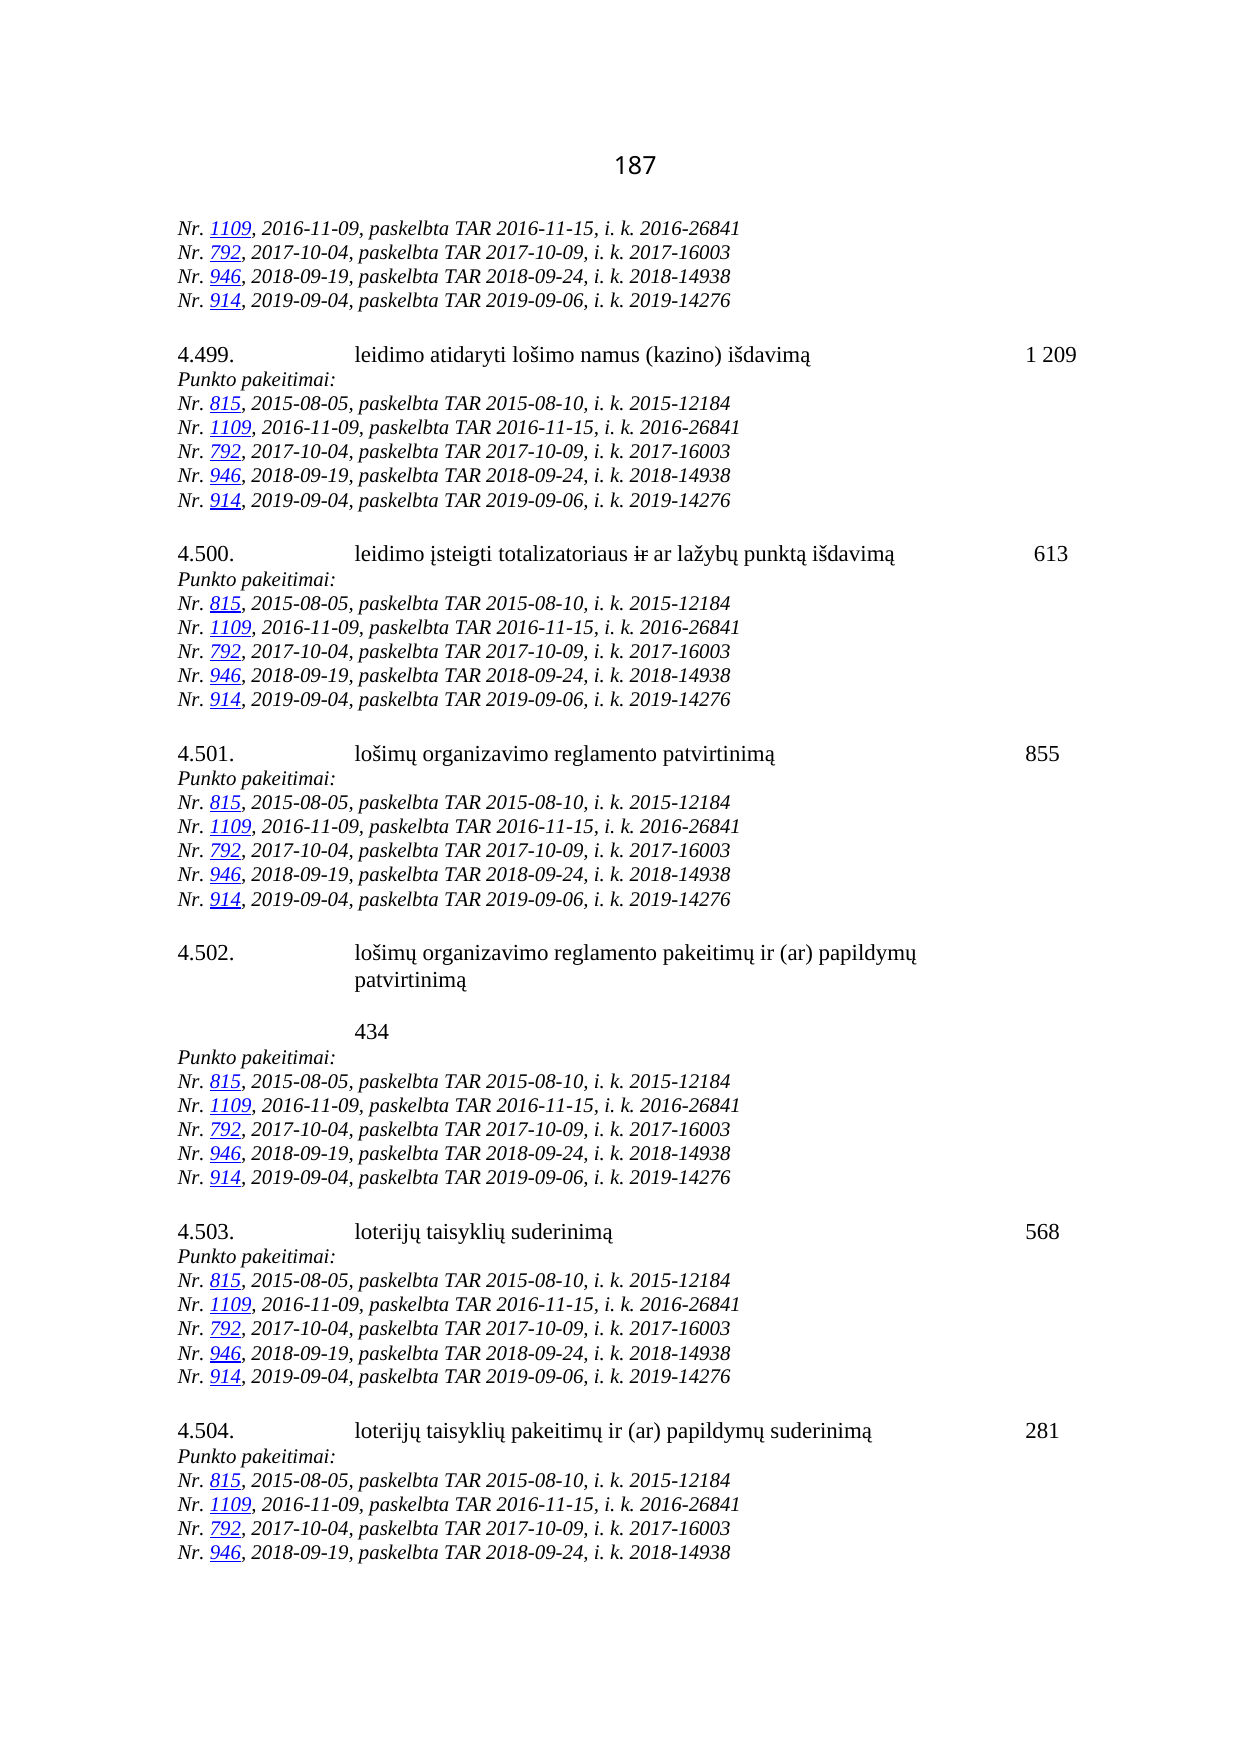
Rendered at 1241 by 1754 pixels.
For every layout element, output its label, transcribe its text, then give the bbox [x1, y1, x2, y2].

text Punkto pakeitimai: [177, 367, 1093, 391]
text Nr. 792, 2017-10-04, paskelbta TAR 2017-10-09, i. k. 2017-16003 [177, 1316, 1093, 1340]
text 4.499. leidimo atidaryti lošimo namus (kazino) išdavimą 1 209 [177, 341, 1093, 367]
text 4.503. loterijų taisyklių suderinimą 568 [177, 1218, 1093, 1244]
text Nr. 1109, 2016-11-09, paskelbta TAR 2016-11-15, i. k. 2016-26841 [177, 814, 1093, 838]
text Nr. 792, 2017-10-04, paskelbta TAR 2017-10-09, i. k. 2017-16003 [177, 240, 1093, 264]
text Nr. 815, 2015-08-05, paskelbta TAR 2015-08-10, i. k. 2015-12184 [177, 391, 1093, 415]
text Punkto pakeitimai: [177, 766, 1093, 790]
text Nr. 792, 2017-10-04, paskelbta TAR 2017-10-09, i. k. 2017-16003 [177, 1117, 1093, 1141]
text Punkto pakeitimai: [177, 1045, 1093, 1069]
text Punkto pakeitimai: [177, 567, 1093, 591]
text Nr. 815, 2015-08-05, paskelbta TAR 2015-08-10, i. k. 2015-12184 [177, 1069, 1093, 1093]
text Nr. 792, 2017-10-04, paskelbta TAR 2017-10-09, i. k. 2017-16003 [177, 1516, 1093, 1540]
text Nr. 1109, 2016-11-09, paskelbta TAR 2016-11-15, i. k. 2016-26841 [177, 1292, 1093, 1316]
text 4.504. loterijų taisyklių pakeitimų ir (ar) papildymų suderinimą 281 [177, 1417, 1093, 1444]
text Nr. 946, 2018-09-19, paskelbta TAR 2018-09-24, i. k. 2018-14938 [177, 463, 1093, 487]
text 4.502. lošimų organizavimo reglamento pakeitimų ir (ar) papildymų patvirtinimą 434 [177, 939, 1034, 1045]
text Nr. 815, 2015-08-05, paskelbta TAR 2015-08-10, i. k. 2015-12184 [177, 1468, 1093, 1492]
text Nr. 1109, 2016-11-09, paskelbta TAR 2016-11-15, i. k. 2016-26841 [177, 415, 1093, 439]
text Nr. 914, 2019-09-04, paskelbta TAR 2019-09-06, i. k. 2019-14276 [177, 886, 1093, 911]
text Nr. 914, 2019-09-04, paskelbta TAR 2019-09-06, i. k. 2019-14276 [177, 687, 1093, 711]
text Nr. 946, 2018-09-19, paskelbta TAR 2018-09-24, i. k. 2018-14938 [177, 663, 1093, 687]
text Nr. 946, 2018-09-19, paskelbta TAR 2018-09-24, i. k. 2018-14938 [177, 1340, 1093, 1364]
text Nr. 914, 2019-09-04, paskelbta TAR 2019-09-06, i. k. 2019-14276 [177, 1364, 1093, 1388]
text Nr. 946, 2018-09-19, paskelbta TAR 2018-09-24, i. k. 2018-14938 [177, 1141, 1093, 1165]
text Nr. 946, 2018-09-19, paskelbta TAR 2018-09-24, i. k. 2018-14938 [177, 264, 1093, 288]
text Nr. 815, 2015-08-05, paskelbta TAR 2015-08-10, i. k. 2015-12184 [177, 790, 1093, 814]
text Nr. 792, 2017-10-04, paskelbta TAR 2017-10-09, i. k. 2017-16003 [177, 439, 1093, 463]
text Nr. 1109, 2016-11-09, paskelbta TAR 2016-11-15, i. k. 2016-26841 [177, 615, 1093, 639]
text 4.501. lošimų organizavimo reglamento patvirtinimą 855 [177, 740, 1093, 766]
text Nr. 914, 2019-09-04, paskelbta TAR 2019-09-06, i. k. 2019-14276 [177, 1165, 1093, 1189]
text Nr. 914, 2019-09-04, paskelbta TAR 2019-09-06, i. k. 2019-14276 [177, 288, 1093, 312]
text Nr. 815, 2015-08-05, paskelbta TAR 2015-08-10, i. k. 2015-12184 [177, 591, 1093, 615]
text Nr. 815, 2015-08-05, paskelbta TAR 2015-08-10, i. k. 2015-12184 [177, 1268, 1093, 1292]
text Punkto pakeitimai: [177, 1444, 1093, 1468]
text Nr. 792, 2017-10-04, paskelbta TAR 2017-10-09, i. k. 2017-16003 [177, 838, 1093, 862]
text Punkto pakeitimai: [177, 1244, 1093, 1268]
text Nr. 1109, 2016-11-09, paskelbta TAR 2016-11-15, i. k. 2016-26841 [177, 1093, 1093, 1117]
text Nr. 946, 2018-09-19, paskelbta TAR 2018-09-24, i. k. 2018-14938 [177, 1540, 1093, 1564]
text Nr. 914, 2019-09-04, paskelbta TAR 2019-09-06, i. k. 2019-14276 [177, 487, 1093, 512]
text Nr. 792, 2017-10-04, paskelbta TAR 2017-10-09, i. k. 2017-16003 [177, 639, 1093, 663]
text Nr. 1109, 2016-11-09, paskelbta TAR 2016-11-15, i. k. 2016-26841 [177, 216, 1093, 240]
text Nr. 946, 2018-09-19, paskelbta TAR 2018-09-24, i. k. 2018-14938 [177, 862, 1093, 886]
text Nr. 1109, 2016-11-09, paskelbta TAR 2016-11-15, i. k. 2016-26841 [177, 1492, 1093, 1516]
text 4.500. leidimo įsteigti totalizatoriaus ir ar lažybų punktą išdavimą 613 [177, 540, 1093, 567]
